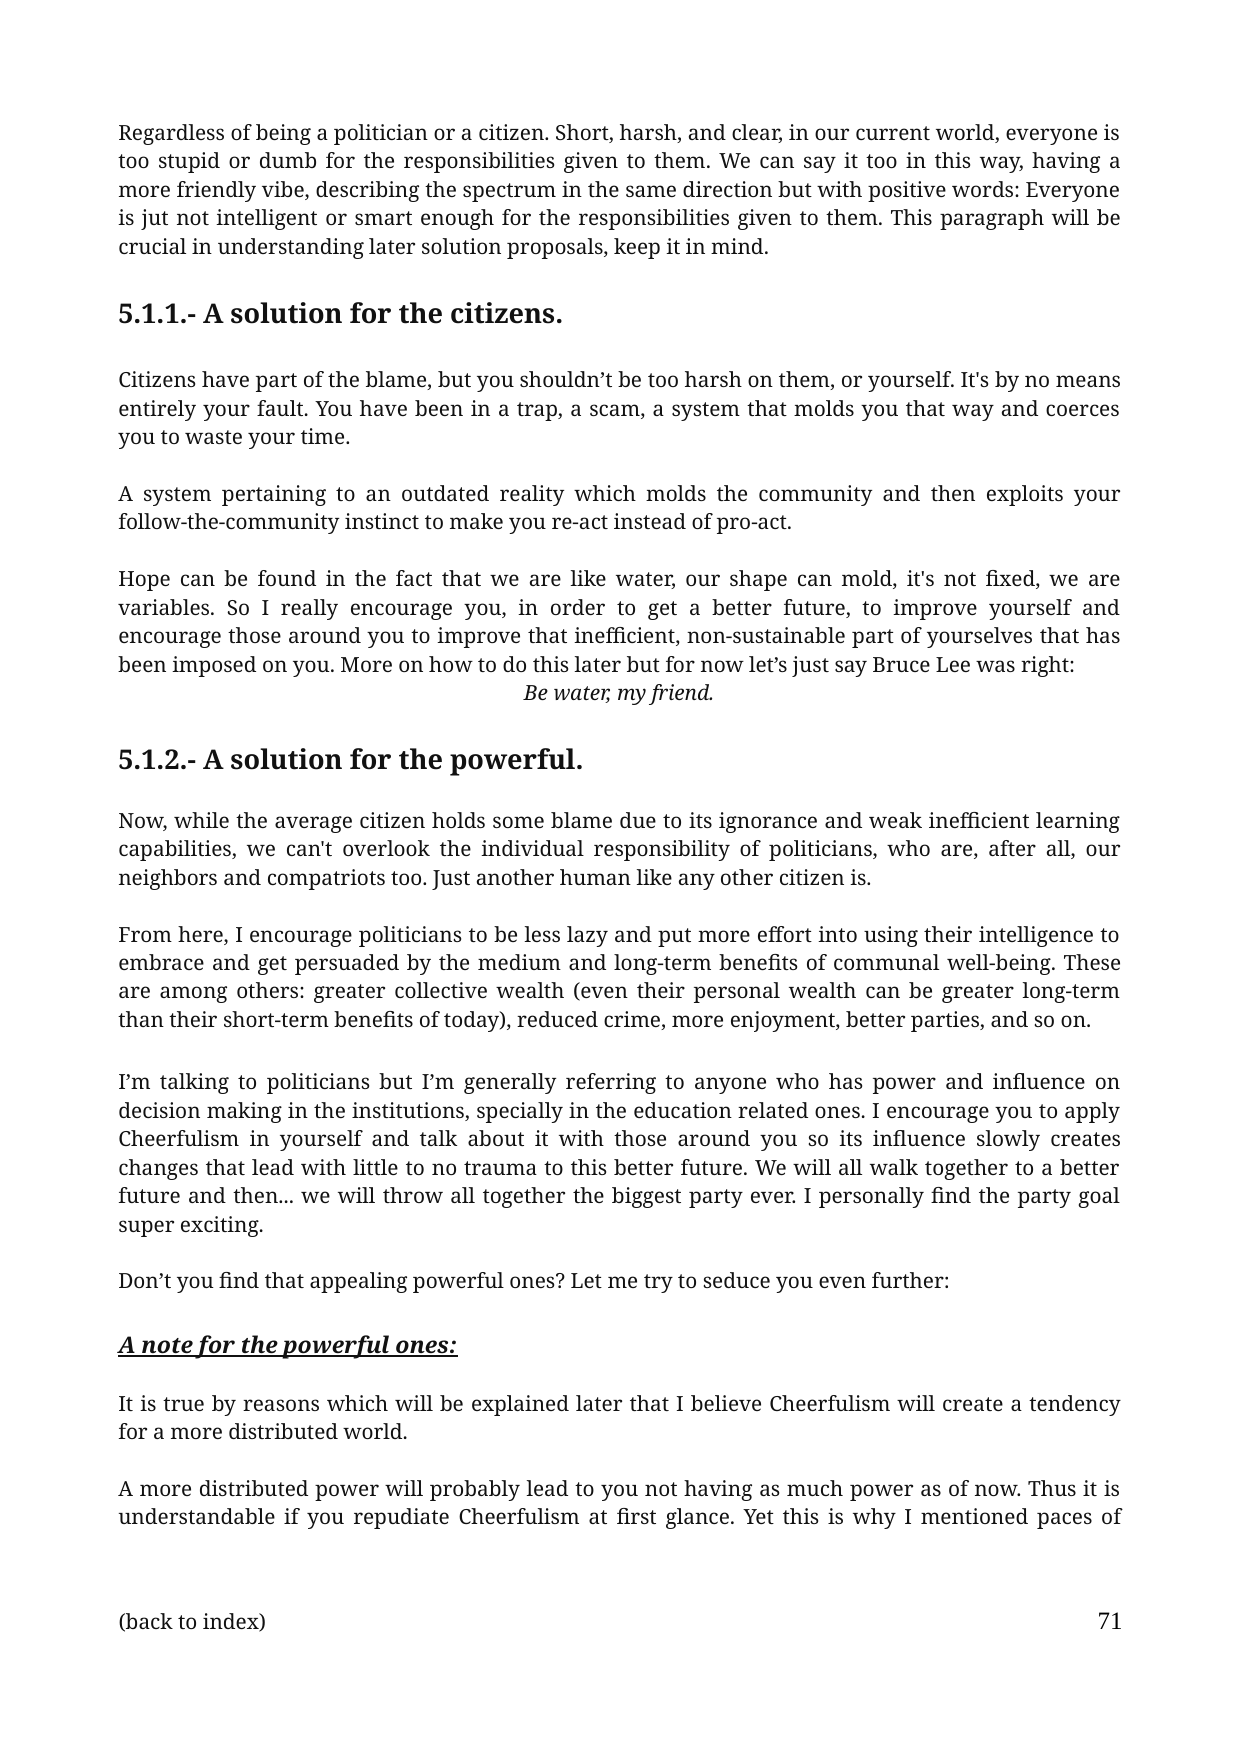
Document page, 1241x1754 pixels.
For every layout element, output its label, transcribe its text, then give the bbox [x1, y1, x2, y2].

text From here, I encourage politicians to be less lazy and put more effort into using their intelligence to embrace and get persuaded by the medium and long-term benefits of communal well-being. These are among others: greater collective wealth (even their personal wealth can be greater long-term than their short-term benefits of today), reduced crime, more enjoyment, better parties, and so on. [118, 920, 1122, 1033]
text A note for the powerful ones: [118, 1329, 1122, 1360]
text It is true by reasons which will be explained later that I believe Cheerfulism will create a tendency for a more distributed world. [118, 1389, 1122, 1446]
text 5.1.1.- A solution for the citizens. [118, 294, 1122, 331]
text Don’t you find that appealing powerful ones? Let me try to seduce you even further: [118, 1267, 1122, 1295]
text 5.1.2.- A solution for the powerful. [118, 741, 1122, 777]
text Be water, my friend. [118, 678, 1122, 707]
text Hope can be found in the fact that we are like water, our shape can mold, it's not fixed, we are variables. So I really encourage you, in order to get a better future, to improve yourself and encourage those around you to improve that inefficient, non-sustainable part of yourselves that has been imposed on you. More on how to do this later but for now let’s just say Bruce Lee was right: [118, 564, 1122, 678]
text Regardless of being a politician or a citizen. Short, harsh, and clear, in our current world, everyone is too stupid or dumb for the responsibilities given to them. We can say it too in this way, having a more friendly vibe, describing the spectrum in the same direction but with positive words: Everyone is jut not intelligent or smart enough for the responsibilities given to them. This paragraph will be crucial in understanding later solution proposals, keep it in mind. [118, 118, 1122, 260]
text A more distributed power will probably lead to you not having as much power as of now. Thus it is understandable if you repudiate Cheerfulism at first glance. Yet this is why I mentioned paces of [118, 1474, 1122, 1531]
text I’m talking to politicians but I’m generally referring to anyone who has power and influence on decision making in the institutions, specially in the education related ones. I encourage you to apply Cheerfulism in yourself and talk about it with those around you so its influence slowly creates changes that lead with little to no trauma to this better future. We will all walk together to a better future and then... we will throw all together the biggest party ever. I personally find the party goal super exciting. [118, 1067, 1122, 1238]
text Citizens have part of the blame, but you shouldn’t be too harsh on them, or yourself. It's by no means entirely your fault. You have been in a trap, a scam, a system that molds you that way and coerces you to waste your time. [118, 365, 1122, 451]
text Now, while the average citizen holds some blame due to its ignorance and weak inefficient learning capabilities, we can't overlook the individual responsibility of politicians, who are, after all, our neighbors and compatriots too. Just another human like any other citizen is. [118, 806, 1122, 891]
text A system pertaining to an outdated reality which molds the community and then exploits your follow-the-community instinct to make you re-act instead of pro-act. [118, 479, 1122, 536]
